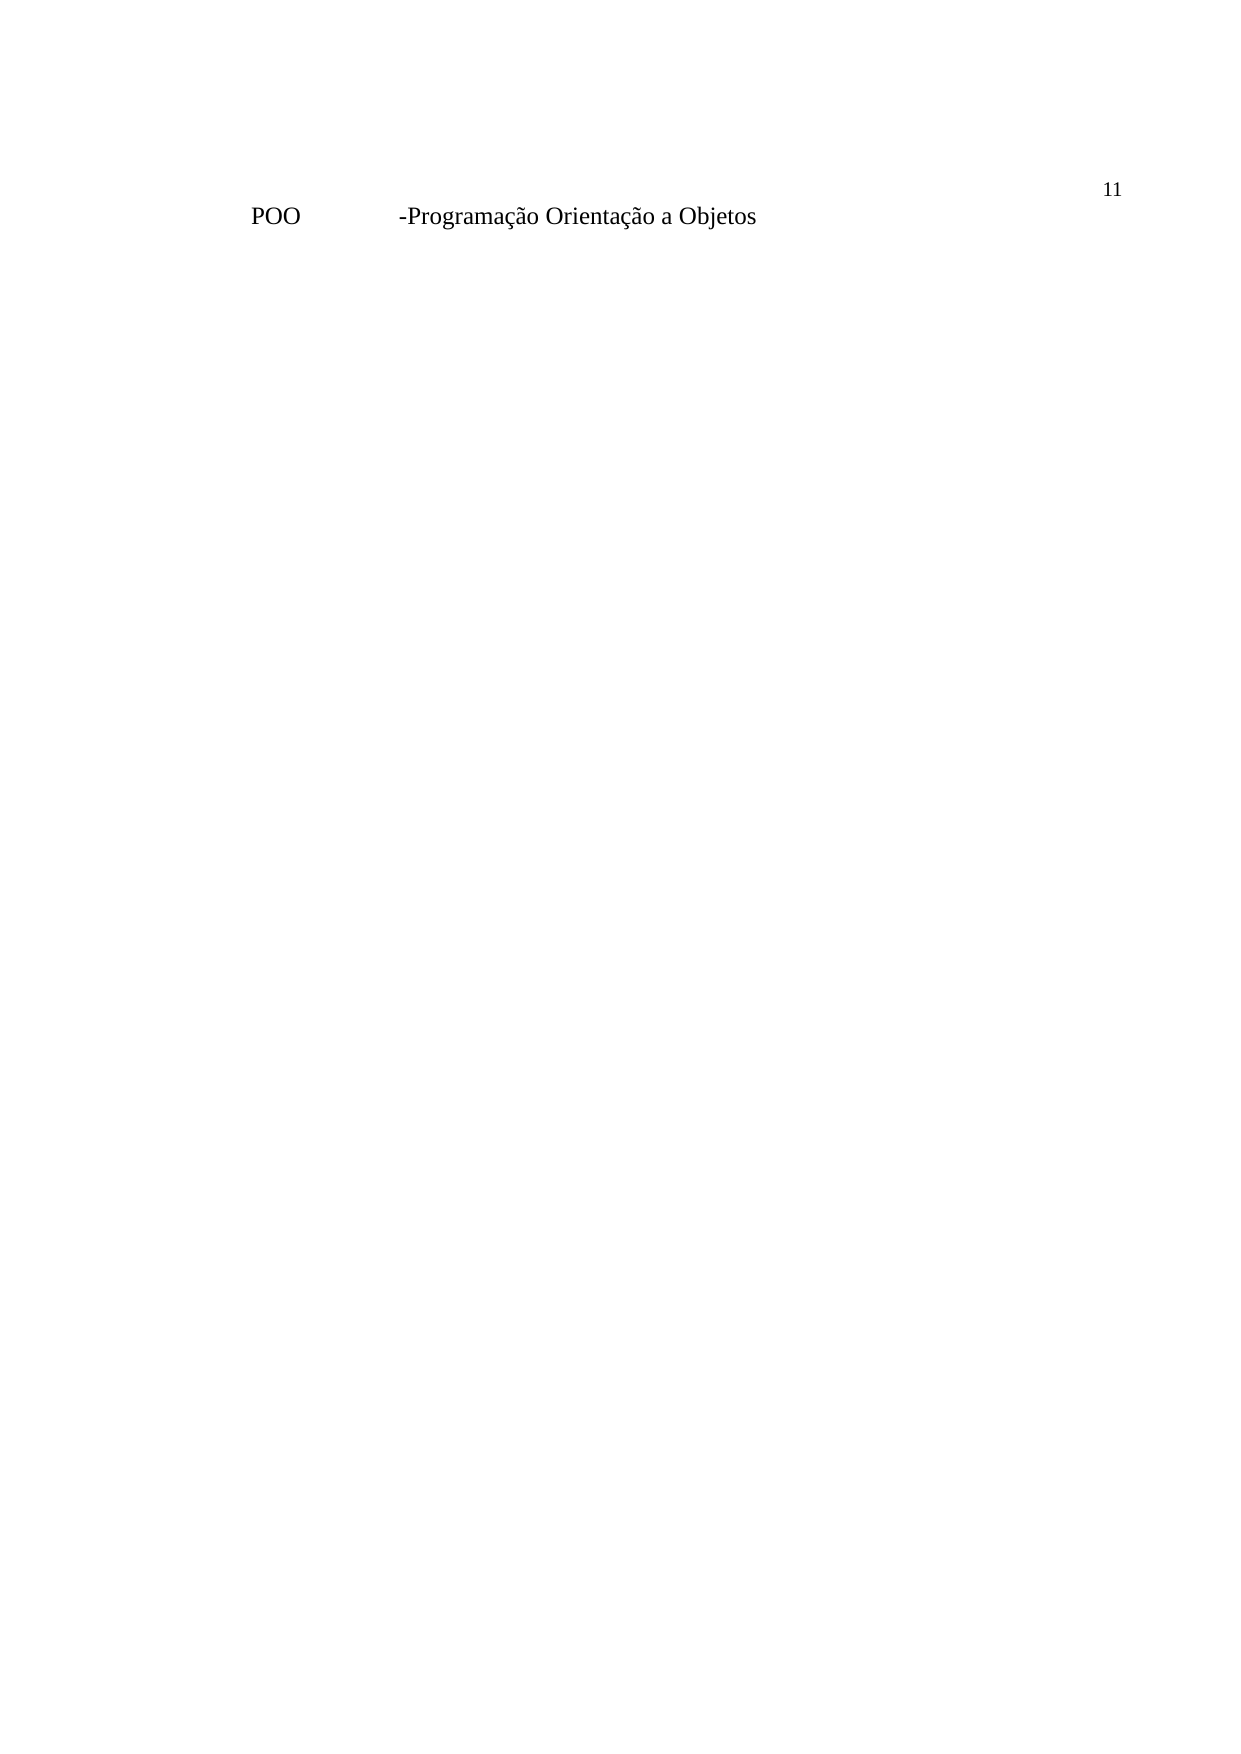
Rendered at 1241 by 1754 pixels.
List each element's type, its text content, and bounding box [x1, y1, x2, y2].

text POO -Programação Orientação a Objetos [177, 201, 1122, 230]
